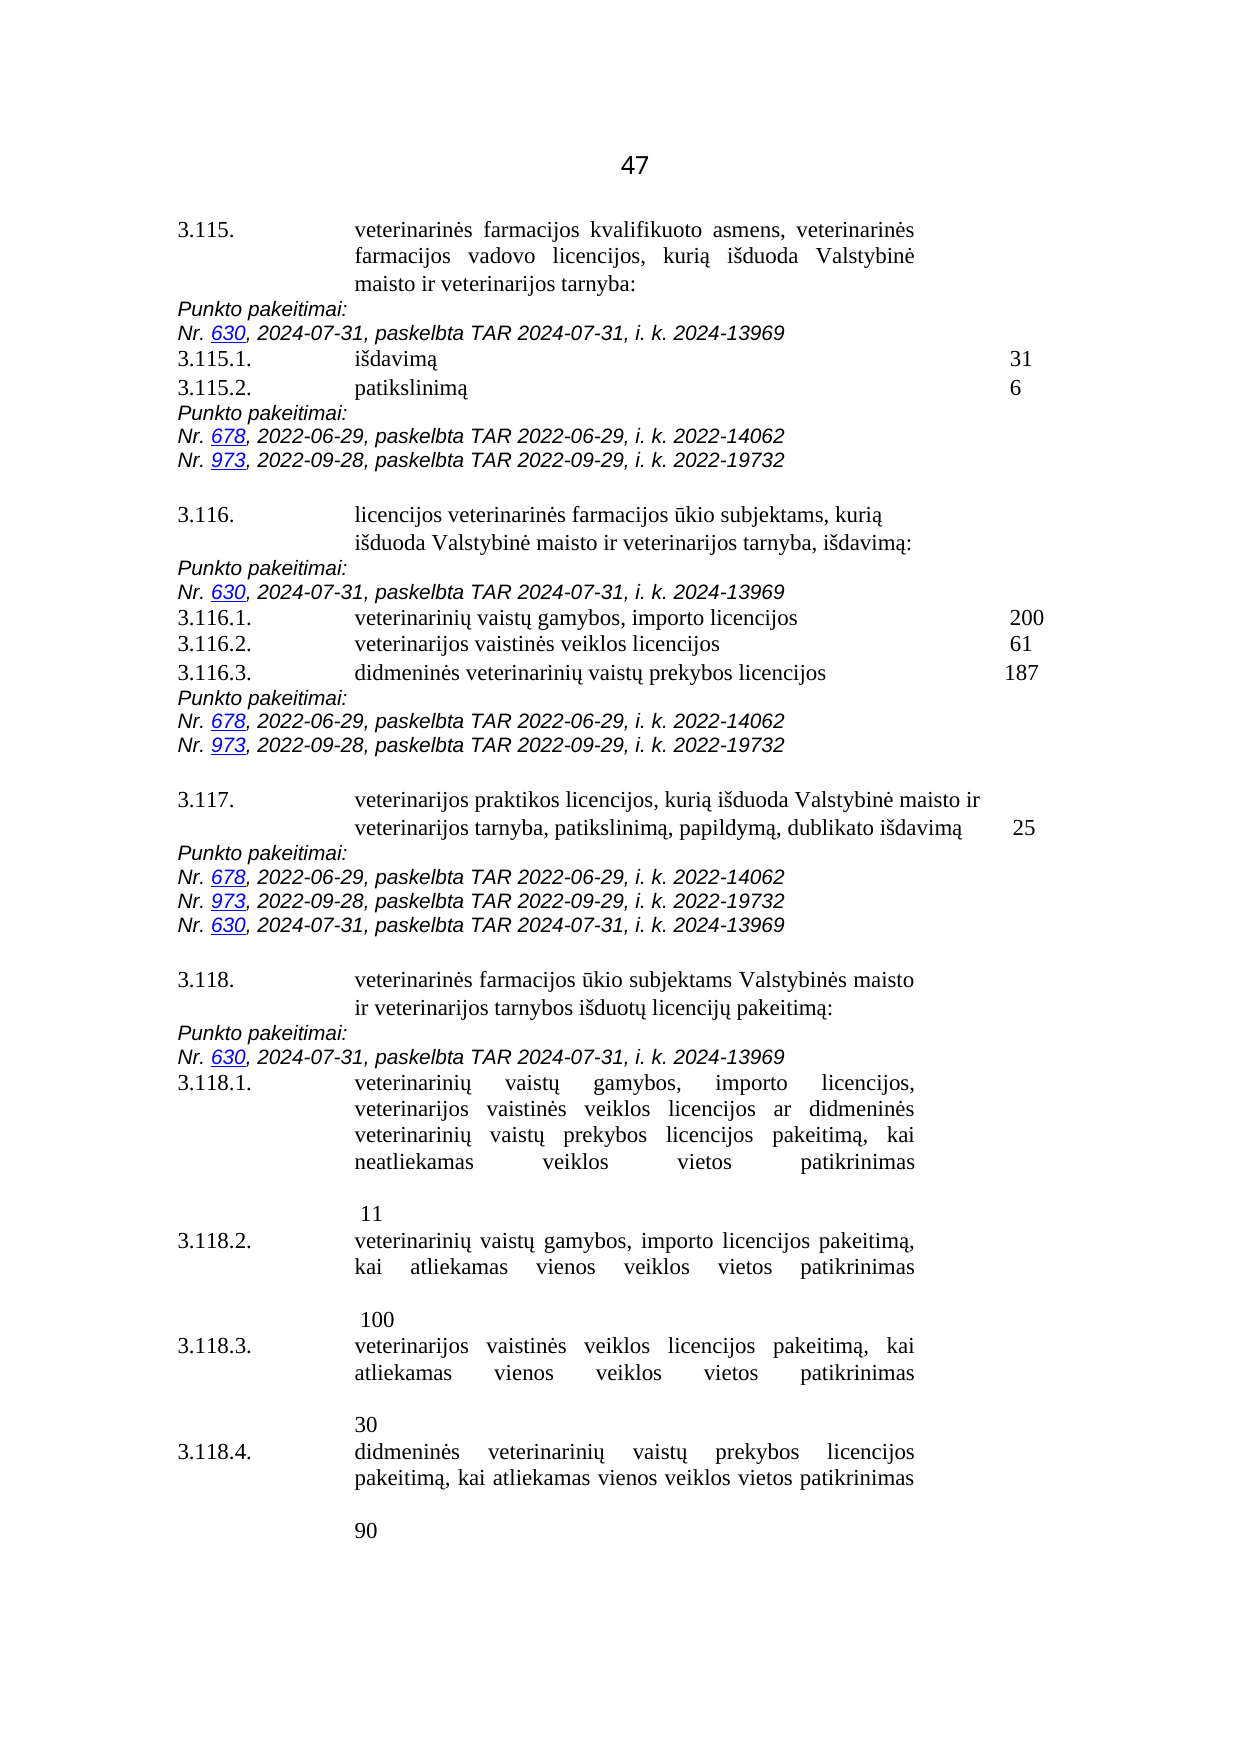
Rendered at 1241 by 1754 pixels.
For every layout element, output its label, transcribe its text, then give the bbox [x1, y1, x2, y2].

text Nr. 973, 2022-09-28, paskelbta TAR 2022-09-29, i. k. 2022-19732 [177, 448, 1092, 472]
text 3.118.2. veterinarinių vaistų gamybos, importo licencijos pakeitimą, kai atliekamas vienos veiklos vietos patikrinimas 100 [177, 1227, 915, 1332]
text Nr. 630, 2024-07-31, paskelbta TAR 2024-07-31, i. k. 2024-13969 [177, 913, 1092, 937]
text 3.118.4. didmeninės veterinarinių vaistų prekybos licencijos pakeitimą, kai atliekamas vienos veiklos vietos patikrinimas 90 [177, 1438, 915, 1543]
text Nr. 678, 2022-06-29, paskelbta TAR 2022-06-29, i. k. 2022-14062 [177, 865, 1092, 889]
text Nr. 678, 2022-06-29, paskelbta TAR 2022-06-29, i. k. 2022-14062 [177, 709, 1092, 733]
text Nr. 630, 2024-07-31, paskelbta TAR 2024-07-31, i. k. 2024-13969 [177, 1045, 1092, 1069]
text Punkto pakeitimai: [177, 297, 1092, 321]
text 3.115.1. išdavimą 31 [177, 345, 1092, 372]
text Nr. 630, 2024-07-31, paskelbta TAR 2024-07-31, i. k. 2024-13969 [177, 321, 1092, 345]
text 3.116.3. didmeninės veterinarinių vaistų prekybos licencijos 187 [177, 657, 1092, 685]
text Punkto pakeitimai: [177, 400, 1092, 424]
text 3.116.1. veterinarinių vaistų gamybos, importo licencijos 200 [177, 604, 1092, 630]
text Nr. 678, 2022-06-29, paskelbta TAR 2022-06-29, i. k. 2022-14062 [177, 424, 1092, 448]
text 3.115. veterinarinės farmacijos kvalifikuoto asmens, veterinarinės farmacijos vadovo licencijos, kurią išduoda Valstybinė maisto ir veterinarijos tarnyba: [177, 216, 915, 297]
text 3.118.3. veterinarijos vaistinės veiklos licencijos pakeitimą, kai atliekamas vienos veiklos vietos patikrinimas 30 [177, 1332, 915, 1438]
text 3.115.2. patikslinimą 6 [177, 372, 1092, 400]
text Punkto pakeitimai: [177, 841, 1092, 865]
text Nr. 973, 2022-09-28, paskelbta TAR 2022-09-29, i. k. 2022-19732 [177, 733, 1092, 757]
text 3.116.2. veterinarijos vaistinės veiklos licencijos 61 [177, 630, 1092, 657]
text 3.118.1. veterinarinių vaistų gamybos, importo licencijos, veterinarijos vaistinės veiklos licencijos ar didmeninės veterinarinių vaistų prekybos licencijos pakeitimą, kai neatliekamas veiklos vietos patikrinimas 11 [177, 1069, 915, 1227]
text Nr. 630, 2024-07-31, paskelbta TAR 2024-07-31, i. k. 2024-13969 [177, 580, 1092, 604]
text Nr. 973, 2022-09-28, paskelbta TAR 2022-09-29, i. k. 2022-19732 [177, 889, 1092, 913]
text Punkto pakeitimai: [177, 556, 1092, 580]
text 3.117. veterinarijos praktikos licencijos, kurią išduoda Valstybinė maisto ir veterinarijos tarnyba, patikslinimą, papildymą, dublikato išdavimą 25 [177, 786, 1092, 841]
text Punkto pakeitimai: [177, 1021, 1092, 1045]
text Punkto pakeitimai: [177, 685, 1092, 709]
text 3.118. veterinarinės farmacijos ūkio subjektams Valstybinės maisto ir veterinarijos tarnybos išduotų licencijų pakeitimą: [177, 966, 915, 1021]
text 3.116. licencijos veterinarinės farmacijos ūkio subjektams, kurią išduoda Valstybinė maisto ir veterinarijos tarnyba, išdavimą: [177, 501, 915, 556]
